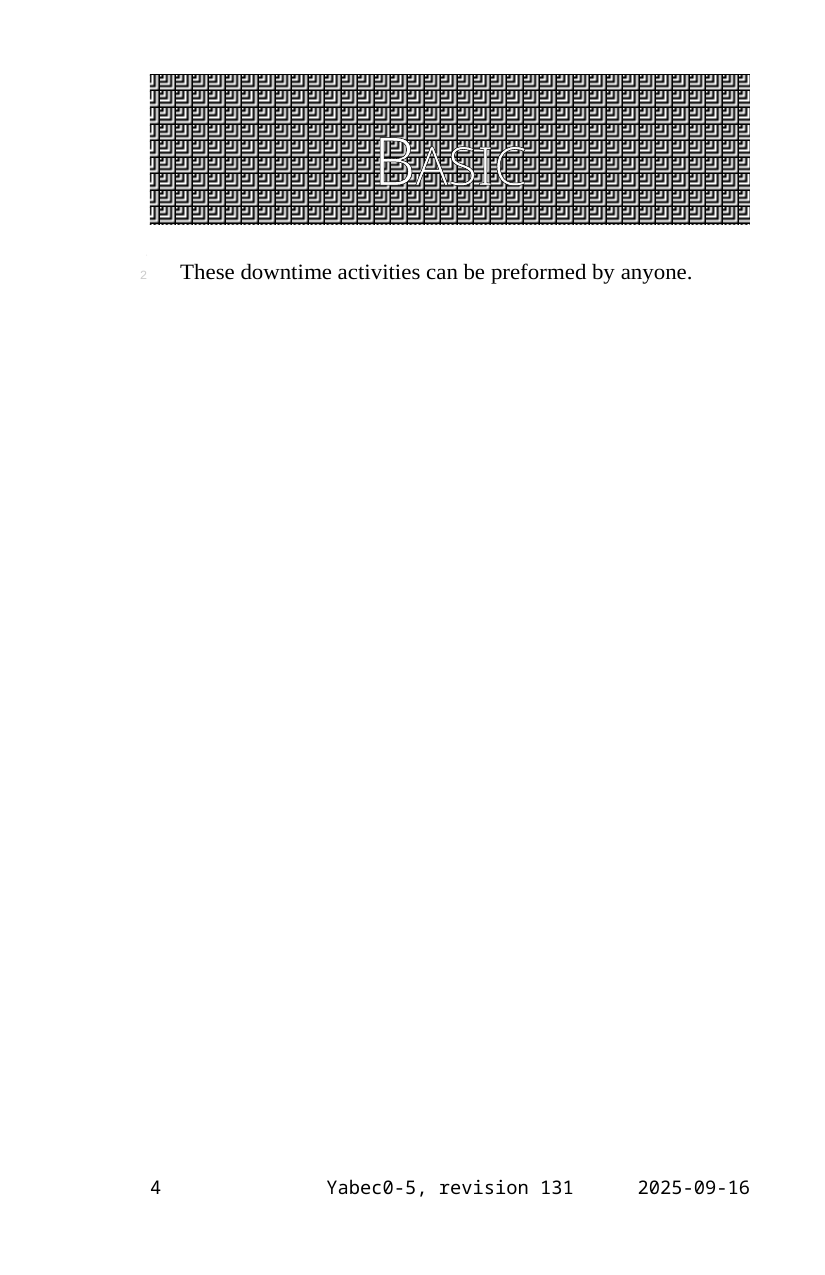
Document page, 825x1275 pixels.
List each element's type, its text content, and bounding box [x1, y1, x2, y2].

picture [149, 74, 750, 225]
text These downtime activities can be preformed by anyone. [150, 260, 750, 284]
